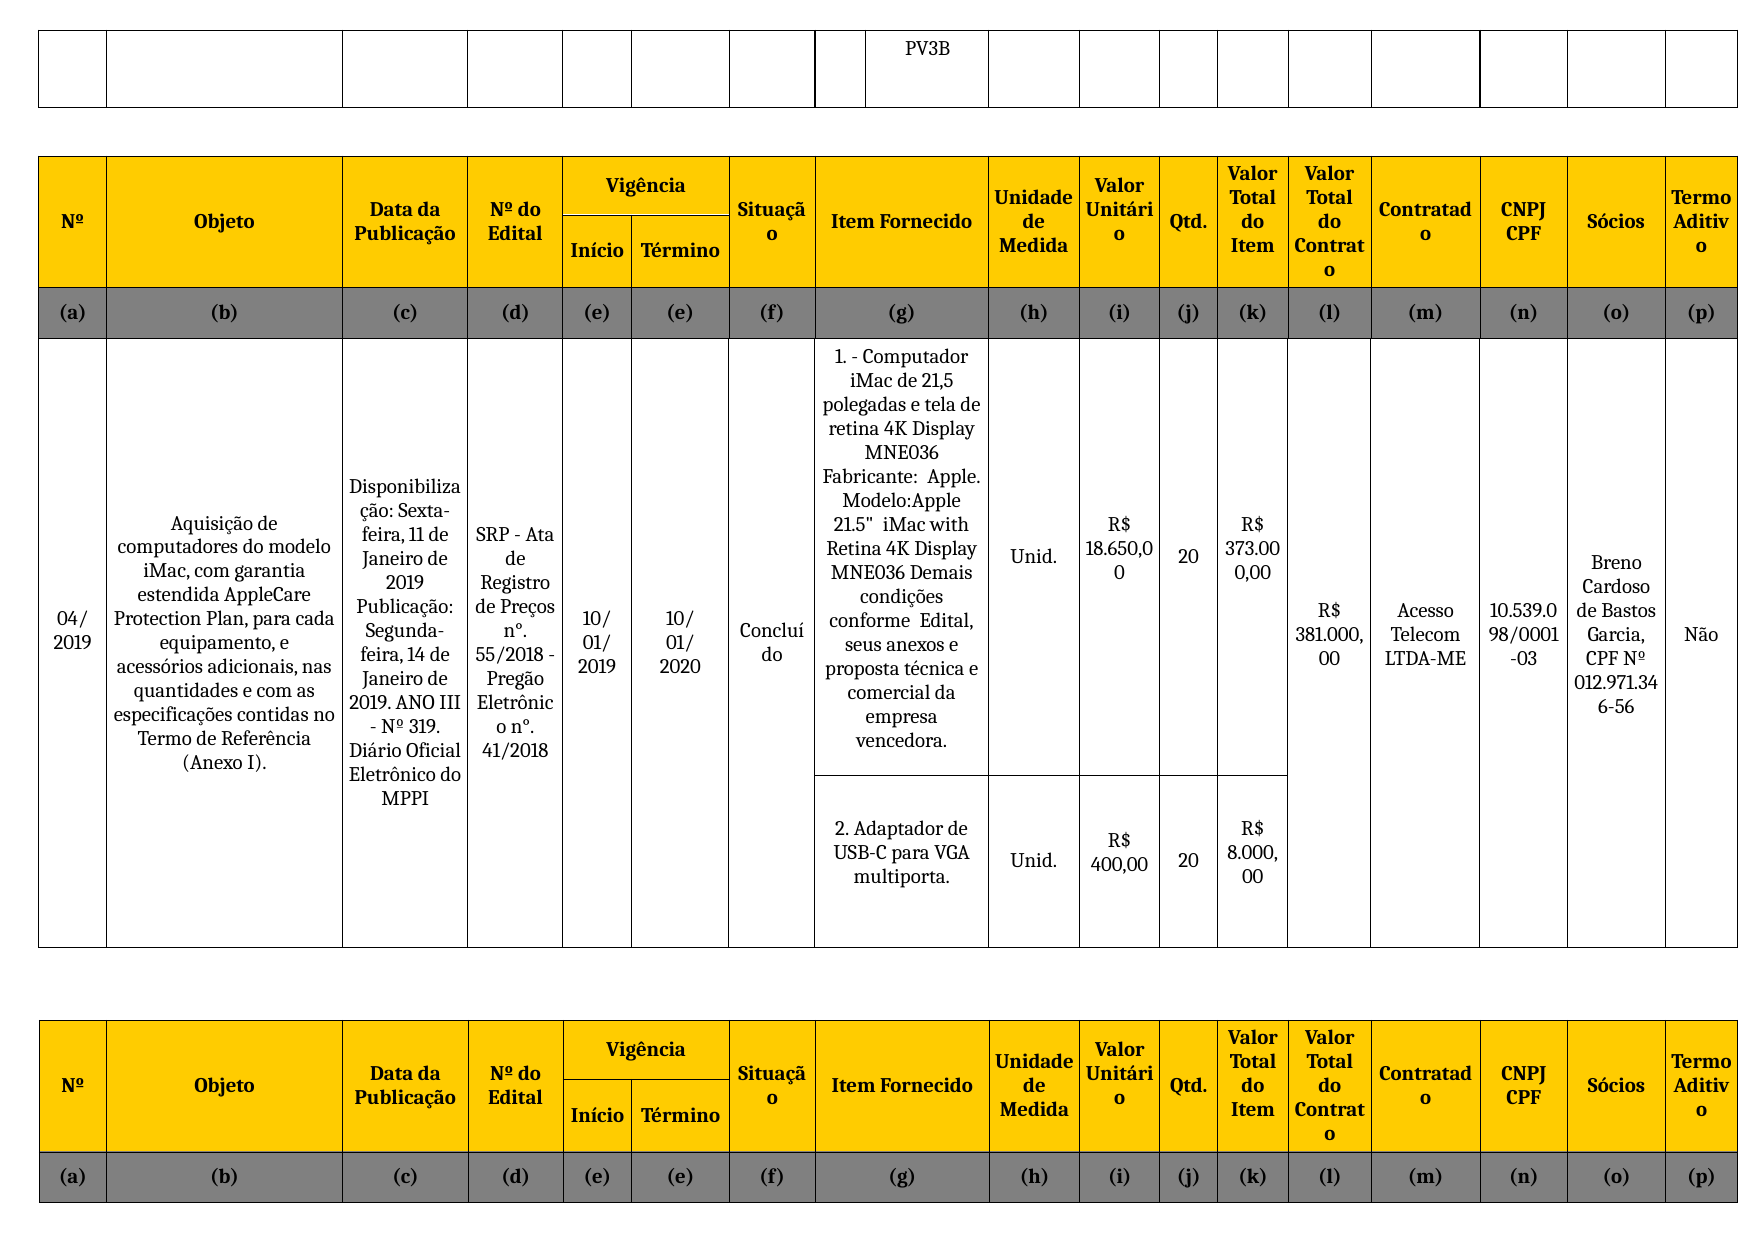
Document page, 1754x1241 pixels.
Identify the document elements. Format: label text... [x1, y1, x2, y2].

table_cell R$ 373.000,00 [1218, 339, 1287, 774]
table_cell [989, 31, 1079, 107]
table_cell R$ 18.650,00 [1080, 339, 1159, 774]
table_header Contratado [1372, 157, 1480, 287]
table_cell [1218, 31, 1288, 107]
table_header Qtd. [1160, 157, 1217, 287]
table_cell Acesso Telecom LTDA-ME [1371, 339, 1479, 947]
table_cell 20 [1160, 776, 1217, 947]
table_cell (d) [468, 288, 562, 338]
table_header Item Fornecido [816, 1021, 989, 1151]
table_cell R$ 8.000,00 [1218, 776, 1287, 947]
table_cell [730, 31, 814, 107]
table_cell (l) [1289, 288, 1371, 338]
table_cell [468, 31, 562, 107]
table_cell Término [632, 1080, 729, 1151]
table_header Item Fornecido [816, 157, 988, 287]
table_cell [1481, 31, 1567, 107]
table_cell (g) [816, 288, 988, 338]
table_cell (n) [1481, 1153, 1567, 1202]
table_header Sócios [1568, 157, 1665, 287]
table_cell (f) [730, 288, 815, 338]
table_cell R$ 400,00 [1080, 776, 1159, 947]
table_header CNPJ CPF [1481, 1021, 1567, 1151]
table_cell Unid. [989, 776, 1079, 947]
table_header Termo Aditivo [1666, 1021, 1737, 1151]
table_cell [1666, 31, 1737, 107]
table_cell R$ 381.000,00 [1288, 339, 1370, 947]
table_cell (k) [1218, 288, 1288, 338]
table_cell (j) [1160, 288, 1217, 338]
table_cell (n) [1481, 288, 1567, 338]
table_header Valor Total do Contrato [1289, 157, 1371, 287]
table_cell [1289, 31, 1371, 107]
table_cell (a) [40, 1153, 106, 1202]
table_header Vigência [563, 157, 729, 214]
table_header Unidade de Medida [989, 157, 1079, 287]
table_cell Início [564, 1080, 631, 1151]
table_cell (e) [563, 288, 631, 338]
table_header Data da Publicação [343, 157, 467, 287]
table_cell 1. - Computador iMac de 21,5 polegadas e tela de retina 4K Display MNE036 Fabricante: Apple. Modelo:Apple 21.5" iMac with Retina 4K Display MNE036 Demais condições conforme Edital, seus anexos e proposta técnica e comercial da empresa vencedora. [815, 339, 988, 774]
table_cell 10.539.098/0001-03 [1480, 339, 1567, 947]
table_header Sócios [1568, 1021, 1665, 1151]
table_header Valor Unitário [1080, 1021, 1159, 1151]
table_header Nº [40, 1021, 106, 1151]
table_cell (h) [990, 1153, 1079, 1202]
table_cell (b) [107, 288, 342, 338]
table_cell [563, 31, 631, 107]
table_cell Não [1666, 339, 1737, 947]
table_cell Aquisição de computadores do modelo iMac, com garantia estendida AppleCare Protection Plan, para cada equipamento, e acessórios adicionais, nas quantidades e com as especificações contidas no Termo de Referência (Anexo I). [107, 339, 342, 947]
table_header Valor Total do Item [1218, 157, 1288, 287]
table_header Data da Publicação [343, 1021, 468, 1151]
table_cell [1080, 31, 1159, 107]
table_header Situação [730, 157, 815, 287]
table_cell (a) [39, 288, 106, 338]
table_cell [632, 31, 729, 107]
table_cell [1372, 31, 1479, 107]
table_header Valor Total do Item [1218, 1021, 1288, 1151]
table_cell 10/ 01/ 2020 [632, 339, 728, 947]
table_cell (i) [1080, 288, 1159, 338]
table_cell (l) [1289, 1153, 1371, 1202]
table_cell 20 [1160, 339, 1217, 774]
table_cell 10/ 01/ 2019 [563, 339, 631, 947]
table_cell (e) [632, 1153, 729, 1202]
table_cell (f) [730, 1153, 815, 1202]
table_cell (i) [1080, 1153, 1159, 1202]
table_cell SRP - Ata de Registro de Preços n°. 55/2018 - Pregão Eletrônico n°. 41/2018 [468, 339, 562, 947]
table_cell [1160, 31, 1217, 107]
table_cell 2. Adaptador de USB-C para VGA multiporta. [815, 776, 988, 947]
table_cell (b) [107, 1153, 342, 1202]
table_header Nº do Edital [468, 157, 562, 287]
table_cell [107, 31, 342, 107]
table_header Valor Total do Contrato [1289, 1021, 1371, 1151]
table_cell [343, 31, 467, 107]
table_cell Término [632, 216, 729, 287]
table_cell (p) [1666, 1153, 1737, 1202]
table_header Objeto [107, 157, 342, 287]
table_cell Breno Cardoso de Bastos Garcia, CPF Nº 012.971.346-56 [1568, 339, 1665, 947]
table_cell (c) [343, 288, 467, 338]
table_header CNPJ CPF [1481, 157, 1567, 287]
table_header Nº do Edital [469, 1021, 563, 1151]
table_cell 04/ 2019 [39, 339, 106, 947]
table_header Vigência [564, 1021, 729, 1079]
table_cell (k) [1218, 1153, 1288, 1202]
table_cell Disponibilização: Sexta-feira, 11 de Janeiro de 2019 Publicação: Segunda-feira, 14 de Janeiro de 2019. ANO III - Nº 319. Diário Oficial Eletrônico do MPPI [343, 339, 467, 947]
table_cell (m) [1372, 1153, 1480, 1202]
table_header Unidade de Medida [990, 1021, 1079, 1151]
table_cell Concluído [729, 339, 814, 947]
table_cell [816, 31, 865, 107]
table_cell Unid. [989, 339, 1079, 774]
table_cell (o) [1568, 288, 1665, 338]
table_cell (o) [1568, 1153, 1665, 1202]
table_cell [39, 31, 106, 107]
table_cell [1568, 31, 1665, 107]
table_cell (e) [632, 288, 729, 338]
table_header Termo Aditivo [1666, 157, 1737, 287]
table_cell (g) [816, 1153, 989, 1202]
table_header Nº [39, 157, 106, 287]
table_cell Início [563, 216, 631, 287]
table_cell PV3B [866, 31, 988, 107]
table_header Valor Unitário [1080, 157, 1159, 287]
table_header Situação [730, 1021, 815, 1151]
table_cell (m) [1372, 288, 1480, 338]
table_cell (j) [1160, 1153, 1217, 1202]
table_header Contratado [1372, 1021, 1480, 1151]
table_header Qtd. [1160, 1021, 1217, 1151]
table_cell (c) [343, 1153, 468, 1202]
table_cell (h) [989, 288, 1079, 338]
table_header Objeto [107, 1021, 342, 1151]
table_cell (p) [1666, 288, 1737, 338]
table_cell (d) [469, 1153, 563, 1202]
table_cell (e) [564, 1153, 631, 1202]
